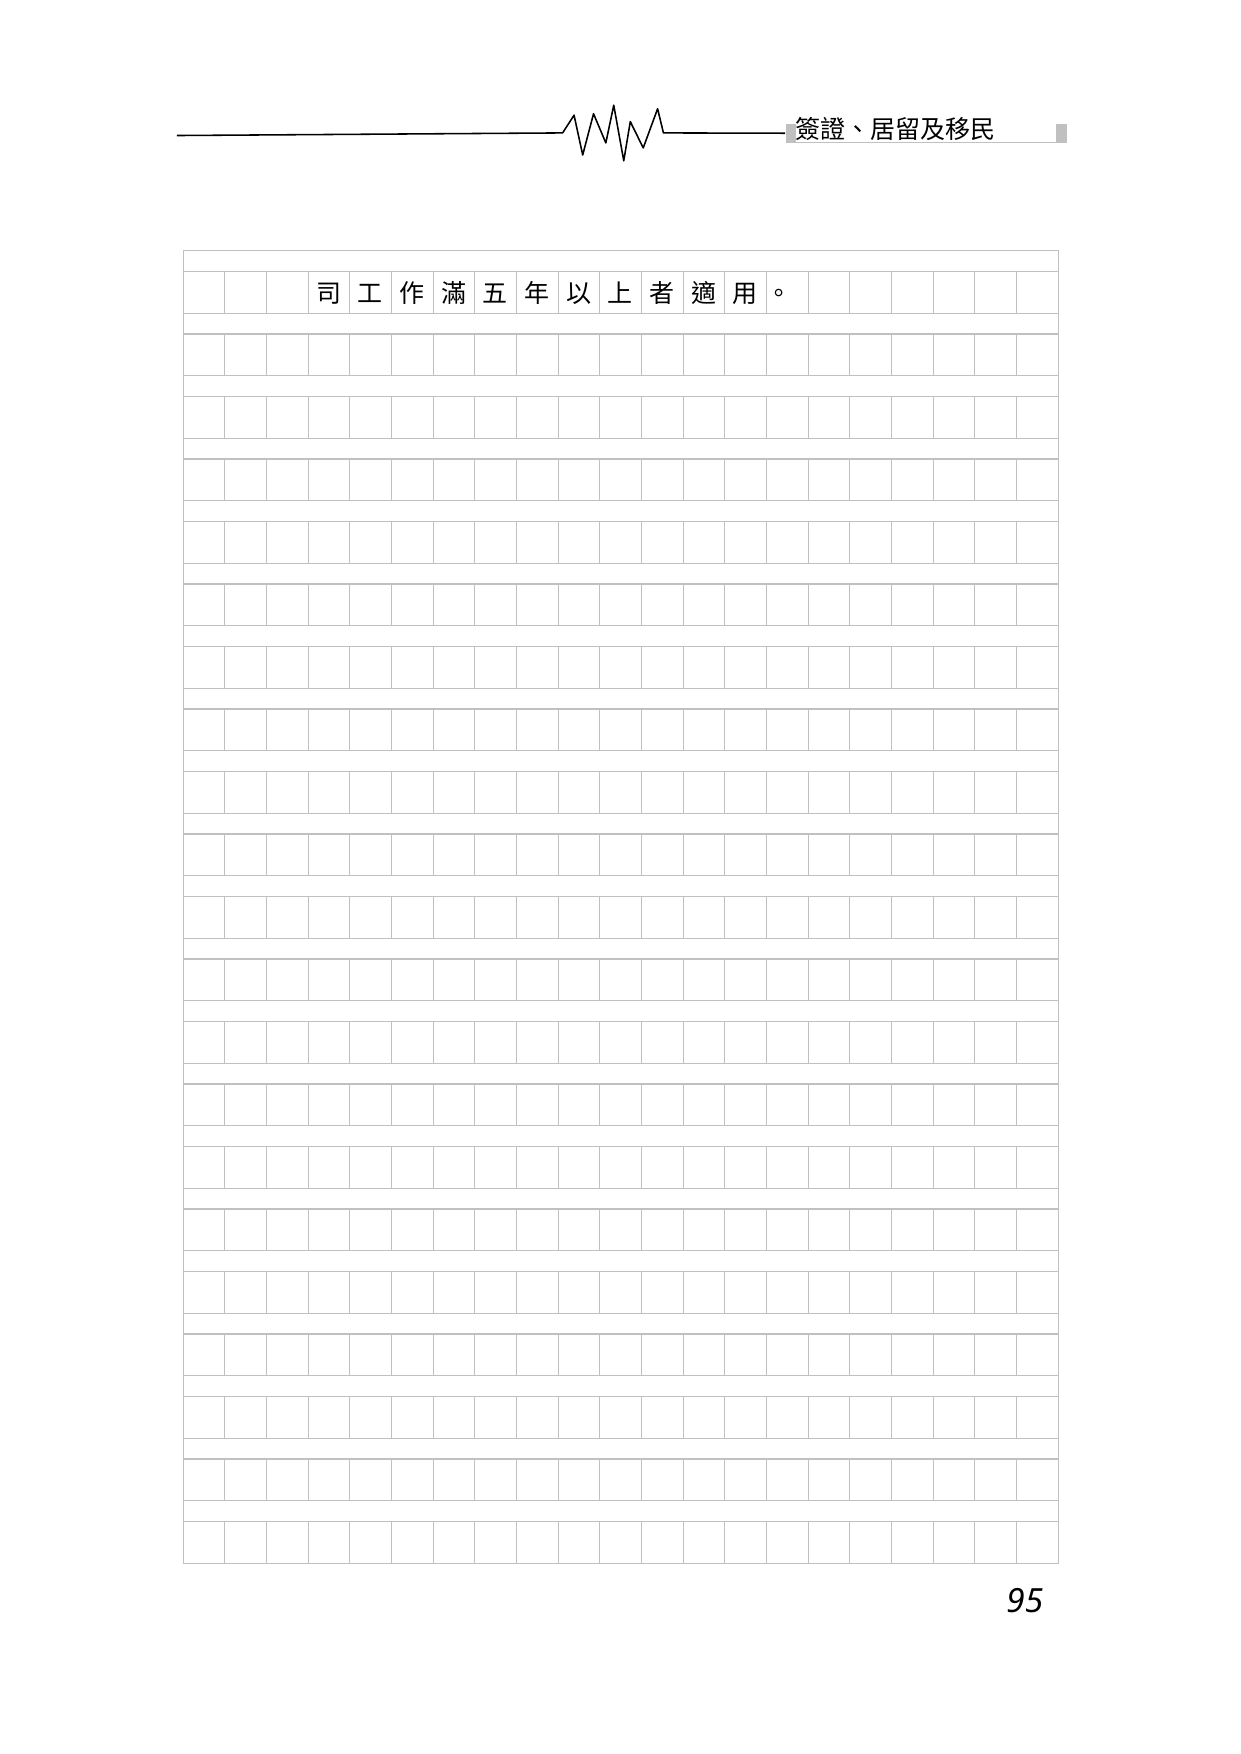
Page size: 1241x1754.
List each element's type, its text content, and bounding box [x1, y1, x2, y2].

text 滿 [434, 272, 474, 313]
text [225, 272, 266, 313]
text [934, 272, 974, 313]
text 司 [309, 272, 349, 313]
text 以 [559, 272, 599, 313]
text [850, 272, 891, 313]
text 用 [725, 272, 766, 313]
text 者 [642, 272, 683, 313]
text [267, 272, 308, 313]
text [975, 272, 1016, 313]
text 適 [684, 272, 724, 313]
text 年 [517, 272, 558, 313]
text [809, 272, 849, 313]
text 五 [475, 272, 516, 313]
text [207, 251, 1058, 271]
text [1017, 272, 1058, 313]
text 工 [350, 272, 391, 313]
text 上 [600, 272, 641, 313]
text [892, 272, 933, 313]
text 。 [767, 272, 808, 313]
text 作 [392, 272, 433, 313]
